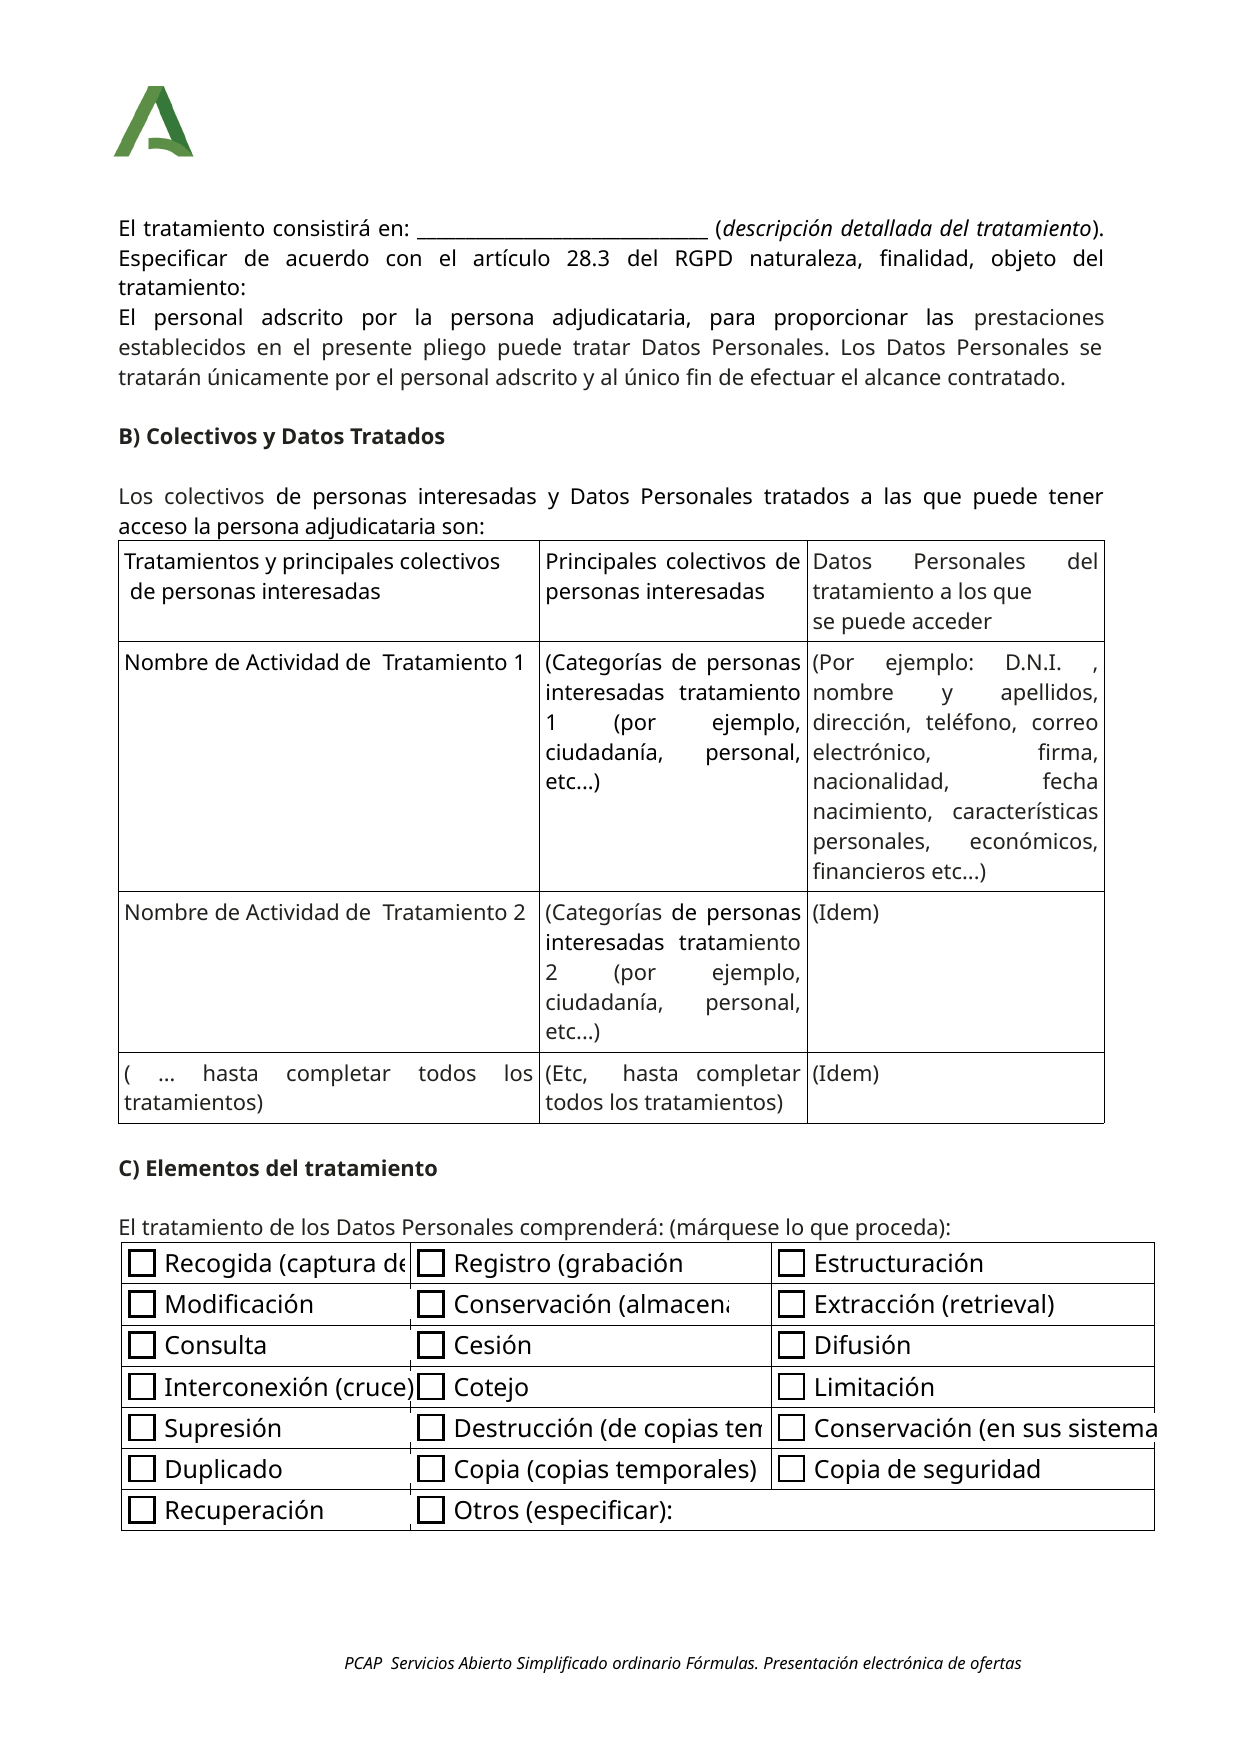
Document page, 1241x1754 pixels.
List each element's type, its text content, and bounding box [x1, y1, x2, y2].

table_cell [411, 1490, 1154, 1530]
table_cell [772, 1326, 1154, 1366]
table_cell (Idem) [808, 1053, 1104, 1123]
table_cell [122, 1408, 410, 1448]
table_cell (Idem) [808, 892, 1104, 1052]
table_cell [122, 1326, 410, 1366]
table_cell [411, 1367, 771, 1407]
table_cell [122, 1449, 410, 1489]
text Los colectivos de personas interesadas y Datos Personales tratados a las que puede tener acceso la persona adjudicataria son: [118, 481, 1104, 540]
table_cell [411, 1408, 771, 1448]
table_header [122, 1243, 410, 1283]
table_cell [411, 1449, 771, 1489]
table_cell [122, 1284, 410, 1324]
picture [109, 81, 198, 161]
table_cell (Categorías de personas interesadas tratamiento 1 (por ejemplo, ciudadanía, personal, etc...) [540, 642, 807, 891]
table_cell Nombre de Actividad de Tratamiento 2 [119, 892, 539, 1052]
text El tratamiento de los Datos Personales comprenderá: (márquese lo que proceda): [118, 1212, 1104, 1242]
table_cell (Categorías de personas interesadas tratamiento 2 (por ejemplo, ciudadanía, personal, etc...) [540, 892, 807, 1052]
table_cell Nombre de Actividad de Tratamiento 1 [119, 642, 539, 891]
table_cell [122, 1490, 410, 1530]
table_cell ( … hasta completar todos los tratamientos) [119, 1053, 539, 1123]
table_cell [411, 1284, 771, 1324]
table_header [772, 1243, 1154, 1283]
table_cell [772, 1408, 1154, 1448]
table_header Tratamientos y principales colectivos de personas interesadas [119, 541, 539, 641]
table_cell [772, 1284, 1154, 1324]
table_cell [772, 1449, 1154, 1489]
table_cell (Etc, hasta completar todos los tratamientos) [540, 1053, 807, 1123]
table_cell [411, 1326, 771, 1366]
text El personal adscrito por la persona adjudicataria, para proporcionar las prestaciones establecidos en el presente pliego puede tratar Datos Personales. Los Datos Personales se tratarán únicamente por el personal adscrito y al único fin de efectuar el alcance contratado. [118, 302, 1104, 391]
table_header Datos Personales del tratamiento a los que se puede acceder [808, 541, 1104, 641]
text El tratamiento consistirá en: ______________________________ (descripción detallada del tratamiento). Especificar de acuerdo con el artículo 28.3 del RGPD naturaleza, finalidad, objeto del tratamiento: [118, 213, 1104, 302]
table_header [411, 1243, 771, 1283]
table_cell [122, 1367, 410, 1407]
text C) Elementos del tratamiento [118, 1153, 1104, 1183]
table_cell [772, 1367, 1154, 1407]
text B) Colectivos y Datos Tratados [118, 421, 1104, 451]
table_cell (Por ejemplo: D.N.I. , nombre y apellidos, dirección, teléfono, correo electrónico, firma, nacionalidad, fecha nacimiento, características personales, económicos, financieros etc...) [808, 642, 1104, 891]
table_header Principales colectivos de personas interesadas [540, 541, 807, 641]
